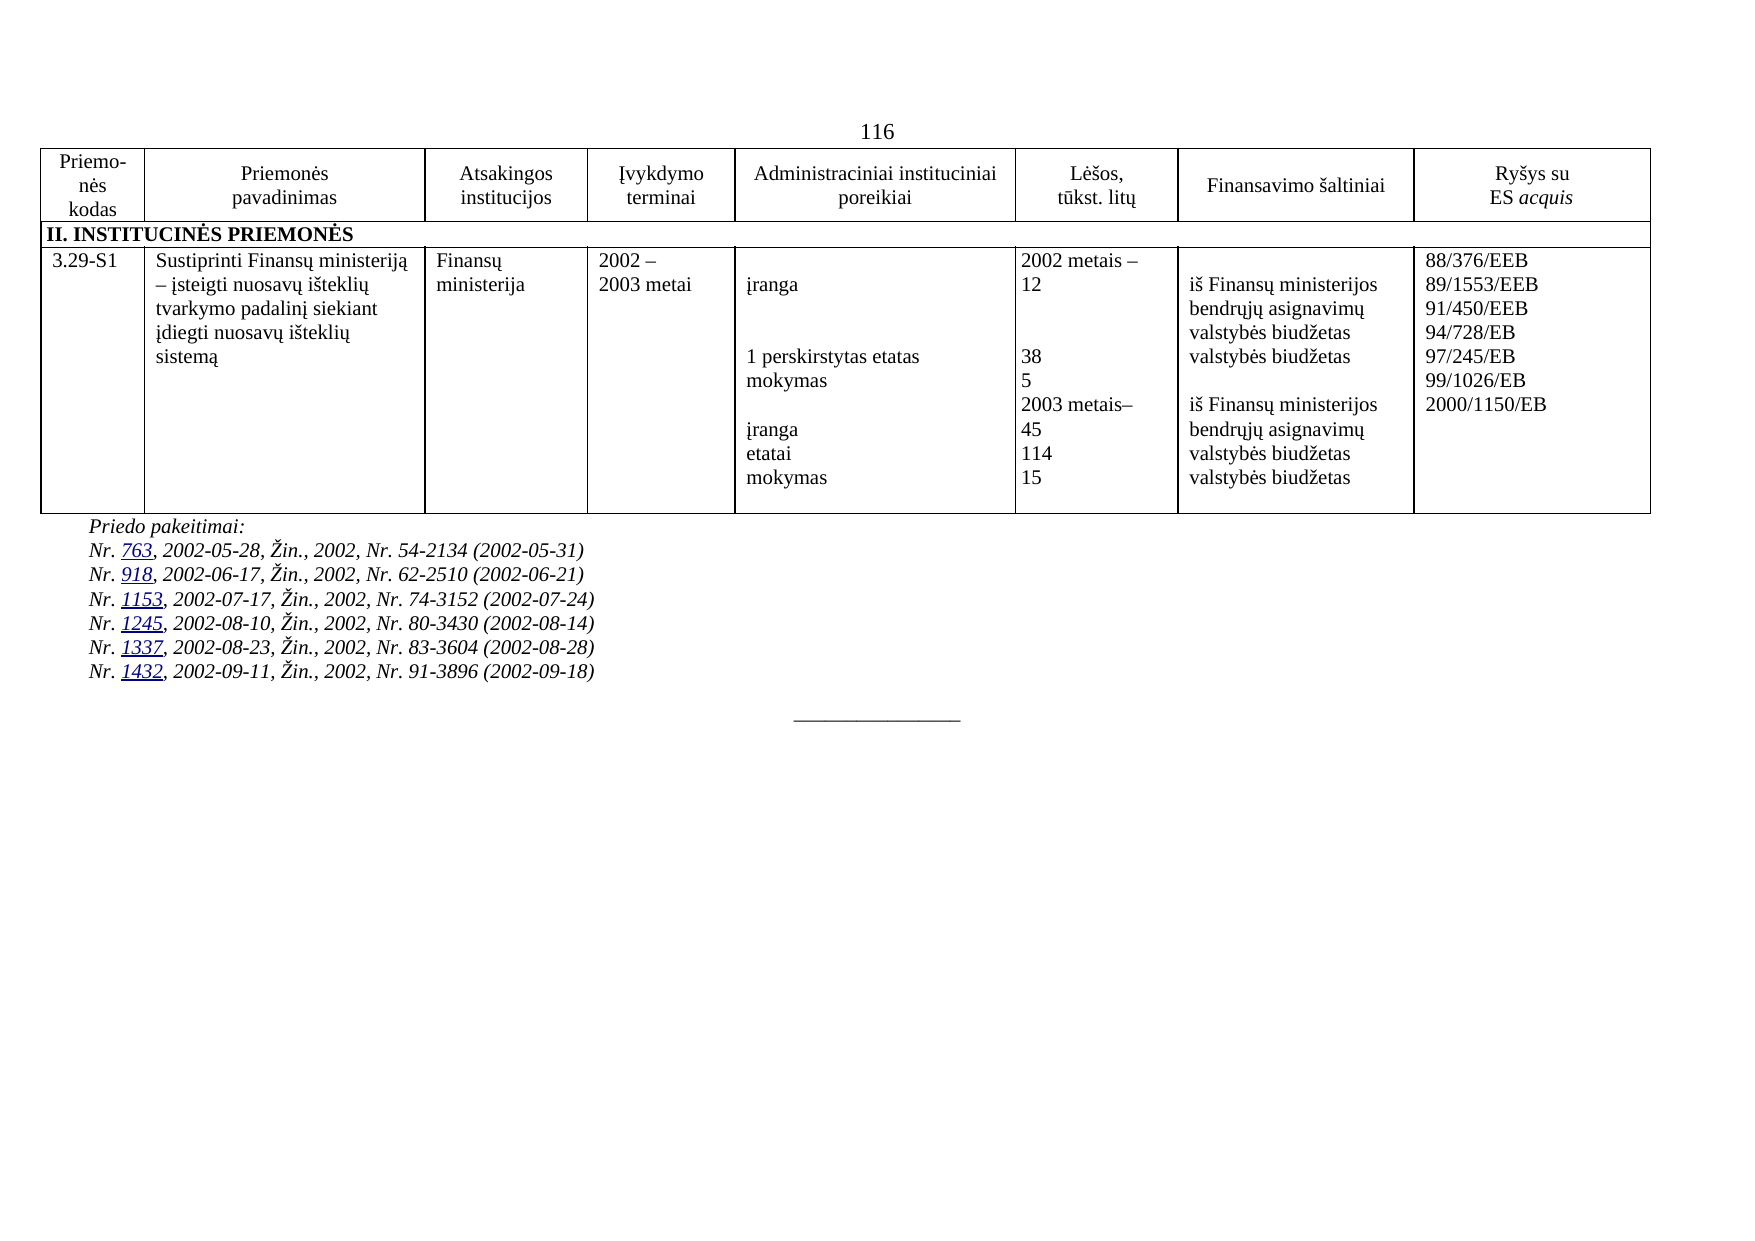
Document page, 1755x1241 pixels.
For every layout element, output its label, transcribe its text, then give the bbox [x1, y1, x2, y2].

table_cell 3.29-S1 [42, 248, 144, 513]
text Nr. 918, 2002-06-17, Žin., 2002, Nr. 62-2510 (2002-06-21) [89, 562, 1666, 586]
table_header Priemo-nės kodas [41, 149, 144, 221]
table_header Finansavimo šaltiniai [1179, 149, 1413, 221]
text Nr. 1337, 2002-08-23, Žin., 2002, Nr. 83-3604 (2002-08-28) [89, 634, 1666, 659]
text Priedo pakeitimai: [89, 514, 1666, 538]
text Nr. 1153, 2002-07-17, Žin., 2002, Nr. 74-3152 (2002-07-24) [89, 586, 1666, 611]
table_cell 2002 metais – 12 38 5 2003 metais– 45 114 15 [1016, 248, 1177, 513]
table_header Įvykdymo terminai [588, 149, 734, 221]
table_cell Finansų ministerija [426, 248, 587, 513]
text Nr. 1432, 2002-09-11, Žin., 2002, Nr. 91-3896 (2002-09-18) [89, 659, 1666, 683]
table_header Ryšys su ES acquis [1415, 149, 1650, 221]
table_cell 2002 – 2003 metai [588, 248, 734, 513]
table_cell II. Institucinės priemonės [42, 222, 1650, 246]
table_cell iš Finansų ministerijos bendrųjų asignavimų valstybės biudžetas valstybės biudžetas iš Finansų ministerijos bendrųjų asignavimų valstybės biudžetas valstybės biudžetas [1179, 248, 1413, 513]
table_cell 88/376/EEB 89/1553/EEB 91/450/EEB 94/728/EB 97/245/EB 99/1026/EB 2000/1150/EB [1415, 248, 1650, 513]
text –––––––––––––––– [89, 707, 1666, 731]
table_header Administraciniai instituciniai poreikiai [736, 149, 1015, 221]
table_cell Sustiprinti Finansų ministeriją – įsteigti nuosavų išteklių tvarkymo padalinį siekiant įdiegti nuosavų išteklių sistemą [145, 248, 424, 513]
text Nr. 1245, 2002-08-10, Žin., 2002, Nr. 80-3430 (2002-08-14) [89, 611, 1666, 634]
table_cell įranga 1 perskirstytas etatas mokymas įranga etatai mokymas [736, 248, 1015, 513]
table_header Atsakingos institucijos [426, 149, 587, 221]
table_header Lėšos, tūkst. litų [1016, 149, 1177, 221]
table_header Priemonės pavadinimas [145, 149, 424, 221]
text Nr. 763, 2002-05-28, Žin., 2002, Nr. 54-2134 (2002-05-31) [89, 538, 1666, 562]
